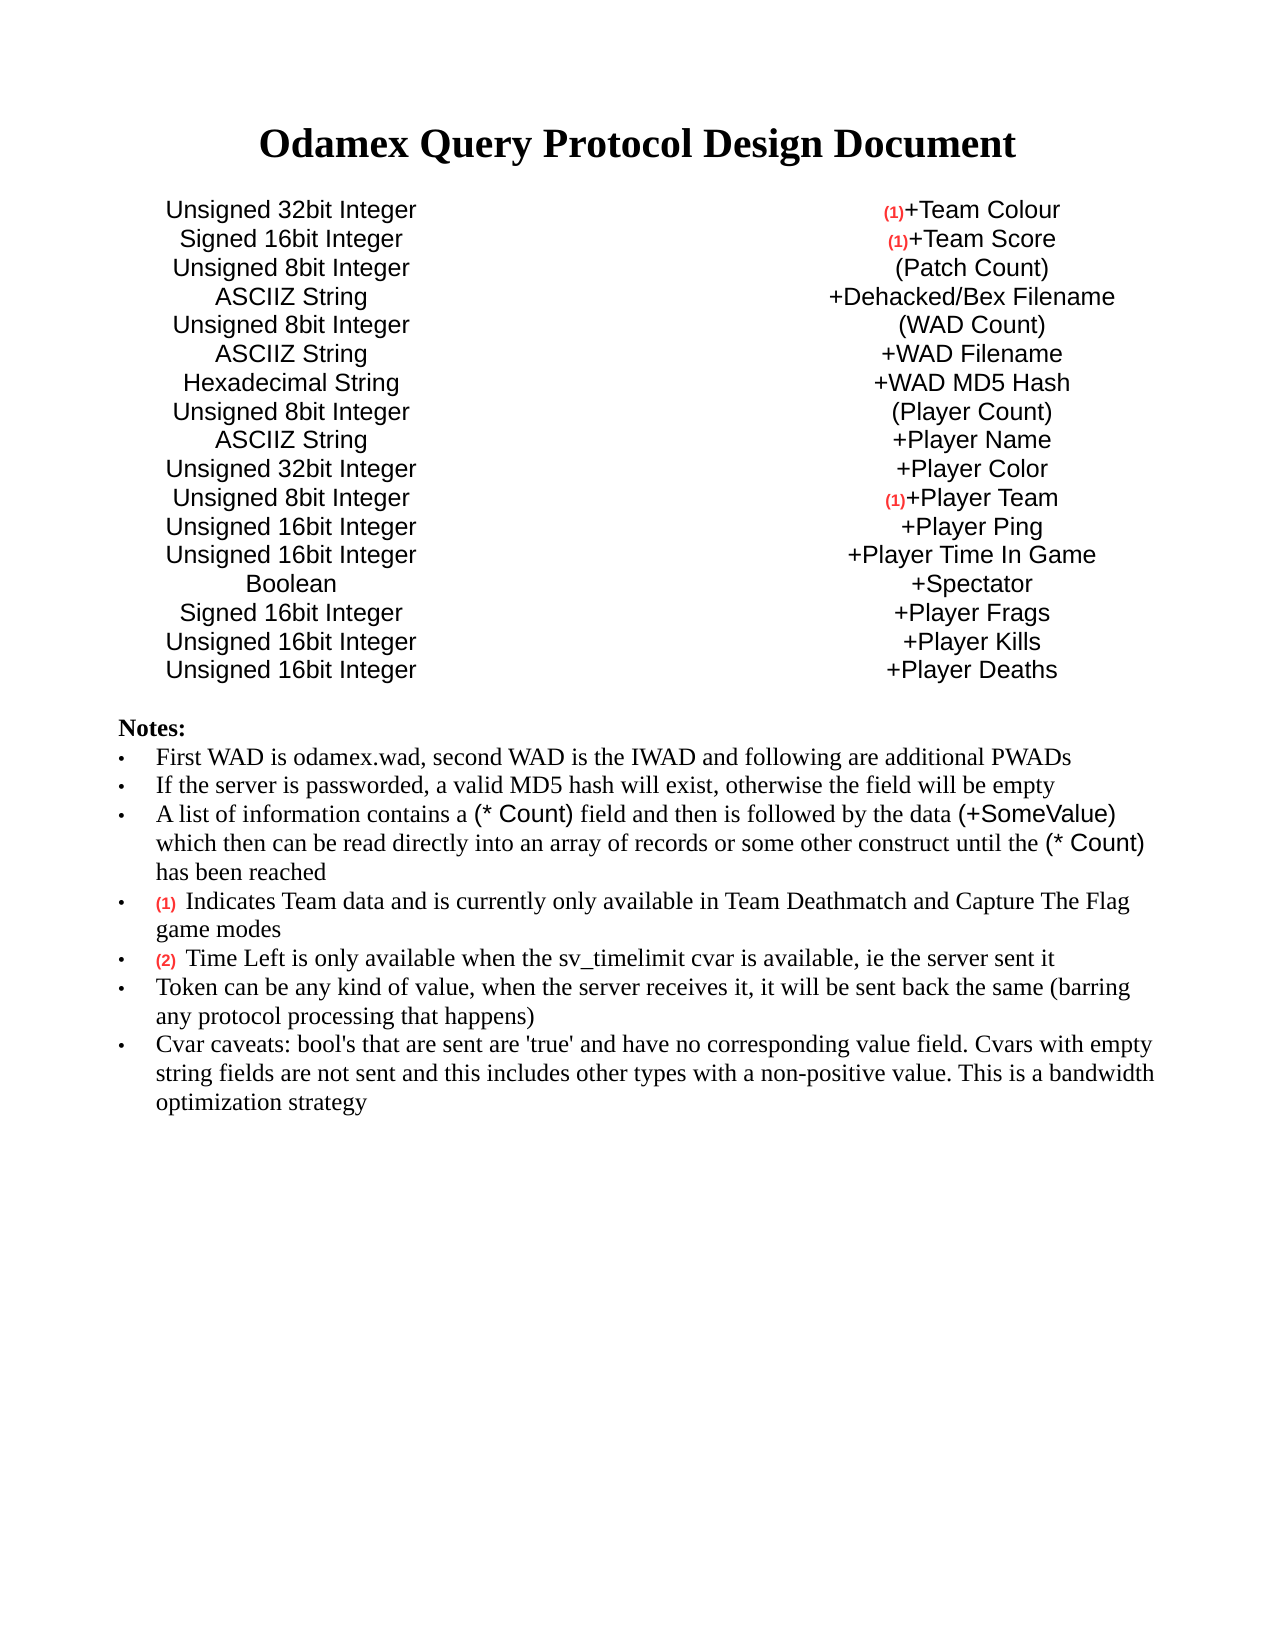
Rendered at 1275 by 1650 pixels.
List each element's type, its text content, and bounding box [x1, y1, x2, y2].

table_cell Unsigned 16bit Integer [118, 656, 464, 684]
table_cell [464, 311, 787, 339]
table_cell Signed 16bit Integer [118, 598, 464, 627]
table_cell +Player Ping [787, 512, 1157, 541]
table_cell Unsigned 8bit Integer [118, 483, 464, 512]
table_cell (1)+Player Team [787, 483, 1157, 512]
table_cell [464, 512, 787, 541]
table_cell Hexadecimal String [118, 368, 464, 397]
list First WAD is odamex.wad, second WAD is the IWAD and following are additional PWADs [118, 742, 1157, 771]
table_cell (Patch Count) [787, 253, 1157, 282]
list Cvar caveats: bool's that are sent are 'true' and have no corresponding value field. Cvars with empty string fields are not sent and this includes other types with a non-positive value. This is a bandwidth optimization strategy [118, 1029, 1157, 1116]
table_cell +WAD Filename [787, 339, 1157, 368]
table_cell [464, 627, 787, 656]
table_cell +Spectator [787, 569, 1157, 598]
table_cell Unsigned 16bit Integer [118, 512, 464, 541]
list A list of information contains a (* Count) field and then is followed by the data (+SomeValue) which then can be read directly into an array of records or some other construct until the (* Count) has been reached [118, 799, 1157, 886]
list (2) Time Left is only available when the sv_timelimit cvar is available, ie the server sent it [118, 943, 1157, 972]
table_cell [464, 656, 787, 684]
table_cell Boolean [118, 569, 464, 598]
table_cell [464, 196, 787, 224]
table_cell [464, 339, 787, 368]
table_cell [464, 426, 787, 454]
table_cell [464, 224, 787, 253]
list (1) Indicates Team data and is currently only available in Team Deathmatch and Capture The Flag game modes [118, 886, 1157, 943]
table_cell Unsigned 8bit Integer [118, 397, 464, 426]
text Notes: [118, 713, 1157, 742]
table_cell [464, 397, 787, 426]
table_cell [464, 282, 787, 311]
table_cell +WAD MD5 Hash [787, 368, 1157, 397]
table_cell (Player Count) [787, 397, 1157, 426]
table_cell [464, 483, 787, 512]
table_cell +Player Deaths [787, 656, 1157, 684]
table_cell Unsigned 16bit Integer [118, 627, 464, 656]
list If the server is passworded, a valid MD5 hash will exist, otherwise the field will be empty [118, 771, 1157, 799]
table_cell +Player Frags [787, 598, 1157, 627]
table_cell Unsigned 8bit Integer [118, 253, 464, 282]
table_cell Signed 16bit Integer [118, 224, 464, 253]
table_cell (WAD Count) [787, 311, 1157, 339]
table_cell Unsigned 32bit Integer [118, 454, 464, 483]
list Token can be any kind of value, when the server receives it, it will be sent back the same (barring any protocol processing that happens) [118, 972, 1157, 1029]
table_cell ASCIIZ String [118, 339, 464, 368]
table_cell ASCIIZ String [118, 426, 464, 454]
table_cell Unsigned 8bit Integer [118, 311, 464, 339]
table_cell Unsigned 32bit Integer [118, 196, 464, 224]
table_cell +Dehacked/Bex Filename [787, 282, 1157, 311]
table_cell [464, 598, 787, 627]
table_cell (1)+Team Score [787, 224, 1157, 253]
table_cell [464, 569, 787, 598]
table_cell Unsigned 16bit Integer [118, 541, 464, 569]
table_cell [464, 454, 787, 483]
table_cell +Player Kills [787, 627, 1157, 656]
table_cell +Player Color [787, 454, 1157, 483]
table_cell ASCIIZ String [118, 282, 464, 311]
table_cell [464, 368, 787, 397]
table_cell (1)+Team Colour [787, 196, 1157, 224]
table_cell [464, 541, 787, 569]
table_cell [464, 253, 787, 282]
table_cell +Player Time In Game [787, 541, 1157, 569]
table_cell +Player Name [787, 426, 1157, 454]
